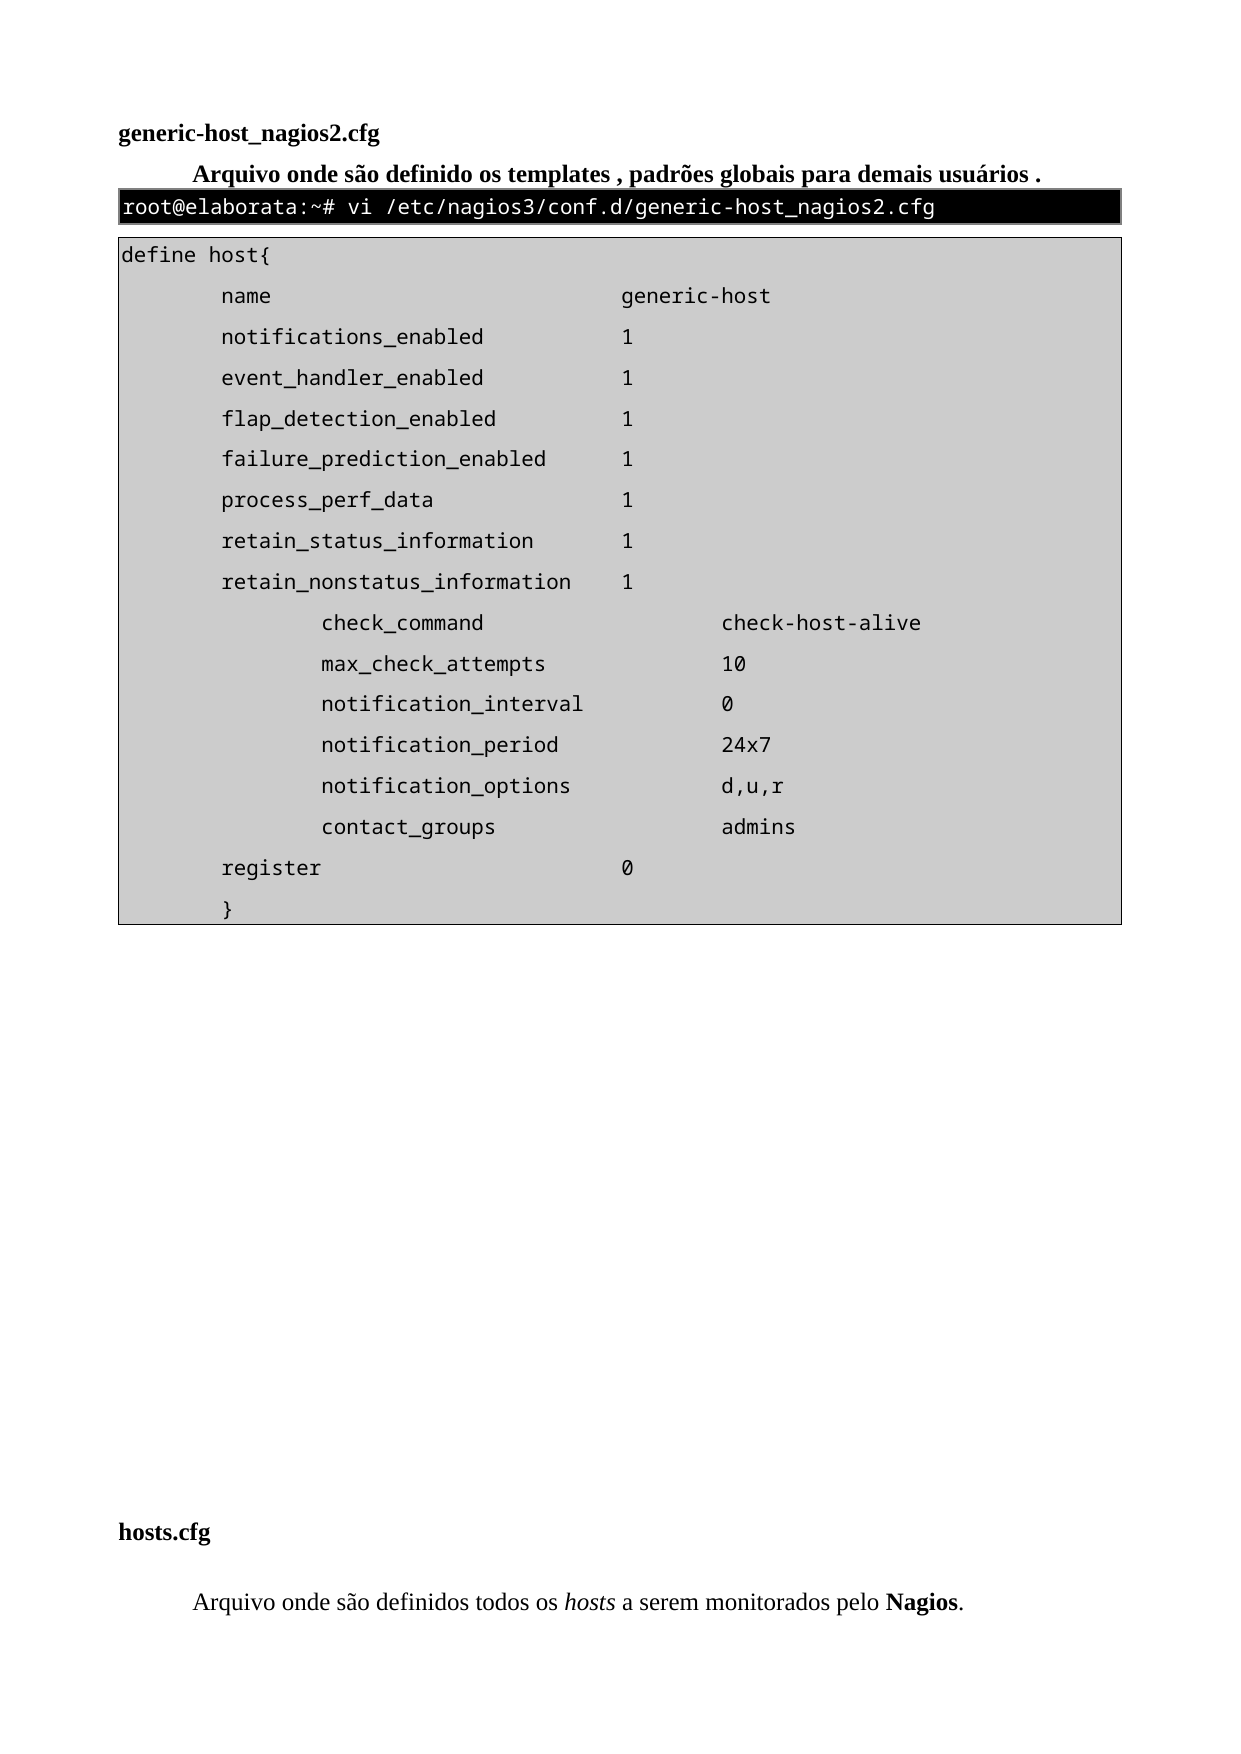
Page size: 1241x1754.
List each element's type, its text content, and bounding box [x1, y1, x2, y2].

text event_handler_enabled 1 [119, 360, 1121, 391]
text process_perf_data 1 [119, 482, 1121, 514]
subtitle generic-host_nagios2.cfg [118, 118, 1122, 147]
subtitle hosts.cfg [118, 1517, 1122, 1546]
text register 0 [119, 850, 1121, 881]
text notification_period 24x7 [119, 727, 1121, 759]
text max_check_attempts 10 [119, 646, 1121, 677]
text notification_interval 0 [119, 686, 1121, 718]
text define host{ [119, 238, 1121, 269]
text contact_groups admins [119, 809, 1121, 840]
text check_command check-host-alive [119, 605, 1121, 636]
text retain_status_information 1 [119, 523, 1121, 554]
text } [119, 891, 1121, 924]
text retain_nonstatus_information 1 [119, 564, 1121, 595]
text notifications_enabled 1 [119, 319, 1121, 350]
text notification_options d,u,r [119, 768, 1121, 799]
text root@elaborata:~# vi /etc/nagios3/conf.d/generic-host_nagios2.cfg [120, 190, 1120, 223]
text Arquivo onde são definidos todos os hosts a serem monitorados pelo Nagios. [118, 1587, 1122, 1616]
text name generic-host [119, 278, 1121, 309]
text failure_prediction_enabled 1 [119, 441, 1121, 473]
text Arquivo onde são definido os templates , padrões globais para demais usuários . [118, 159, 1122, 188]
text flap_detection_enabled 1 [119, 401, 1121, 432]
